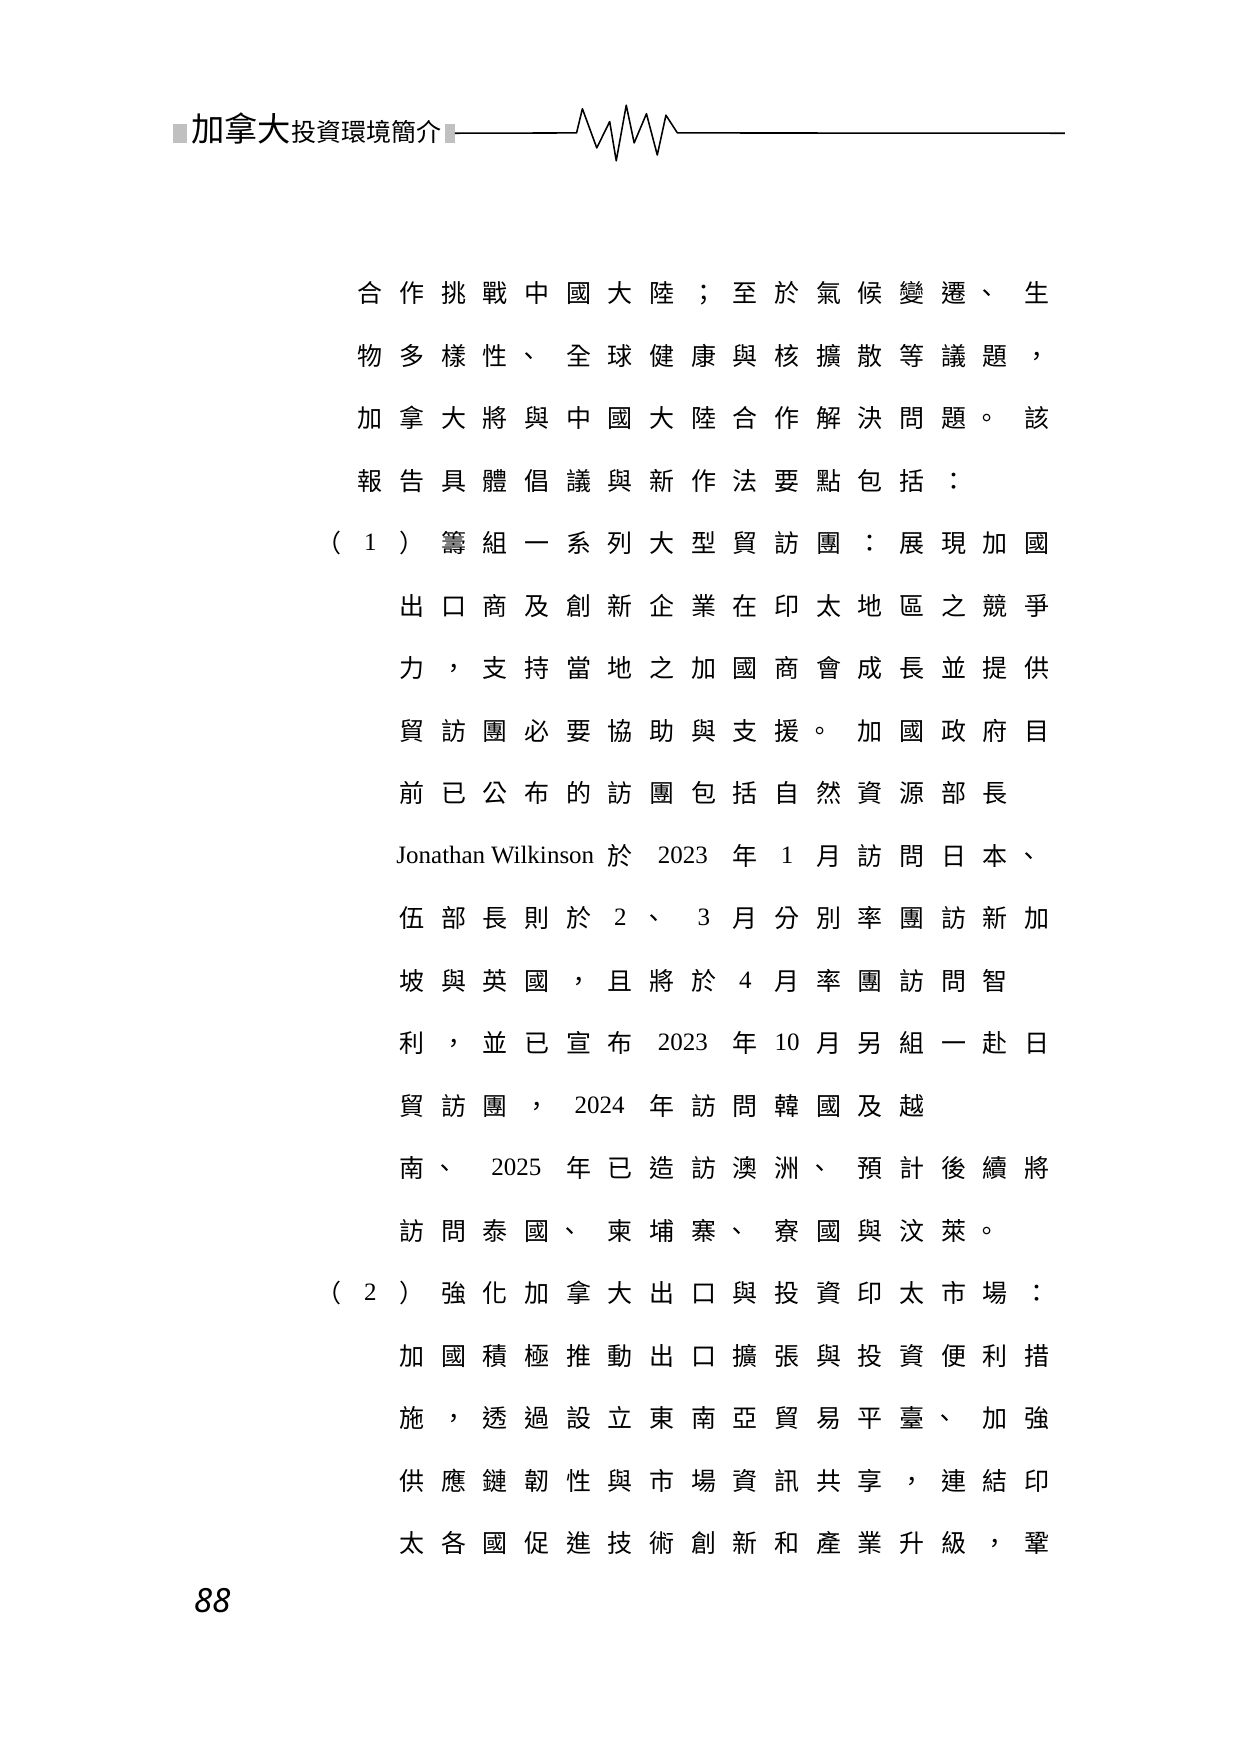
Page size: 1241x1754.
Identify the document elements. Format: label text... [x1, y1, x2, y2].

text 合作挑戰中國大陸；至於氣候變遷、生物多樣性、全球健康與核擴散等議題，加拿大將與中國大陸合作解決問題。該報告具體倡議與新作法要點包括： [281, 250, 1058, 500]
text （2）強化加拿大出口與投資印太市場：加國積極推動出口擴張與投資便利措施，透過設立東南亞貿易平臺、加強供應鏈韌性與市場資訊共享，連結印太各國促進技術創新和產業升級，鞏 [306, 1250, 1058, 1563]
text （1）籌組一系列大型貿訪團：展現加國出口商及創新企業在印太地區之競爭力，支持當地之加國商會成長並提供貿訪團必要協助與支援。加國政府目前已公布的訪團包括自然資源部長Jonathan Wilkinson於2023年1月訪問日本、伍部長則於2、3月分別率團訪新加坡與英國，且將於4月率團訪問智利，並已宣布2023年10月另組一赴日貿訪團，2024年訪問韓國及越南、2025年已造訪澳洲、預計後續將訪問泰國、柬埔寨、寮國與汶萊。 [306, 500, 1058, 1250]
